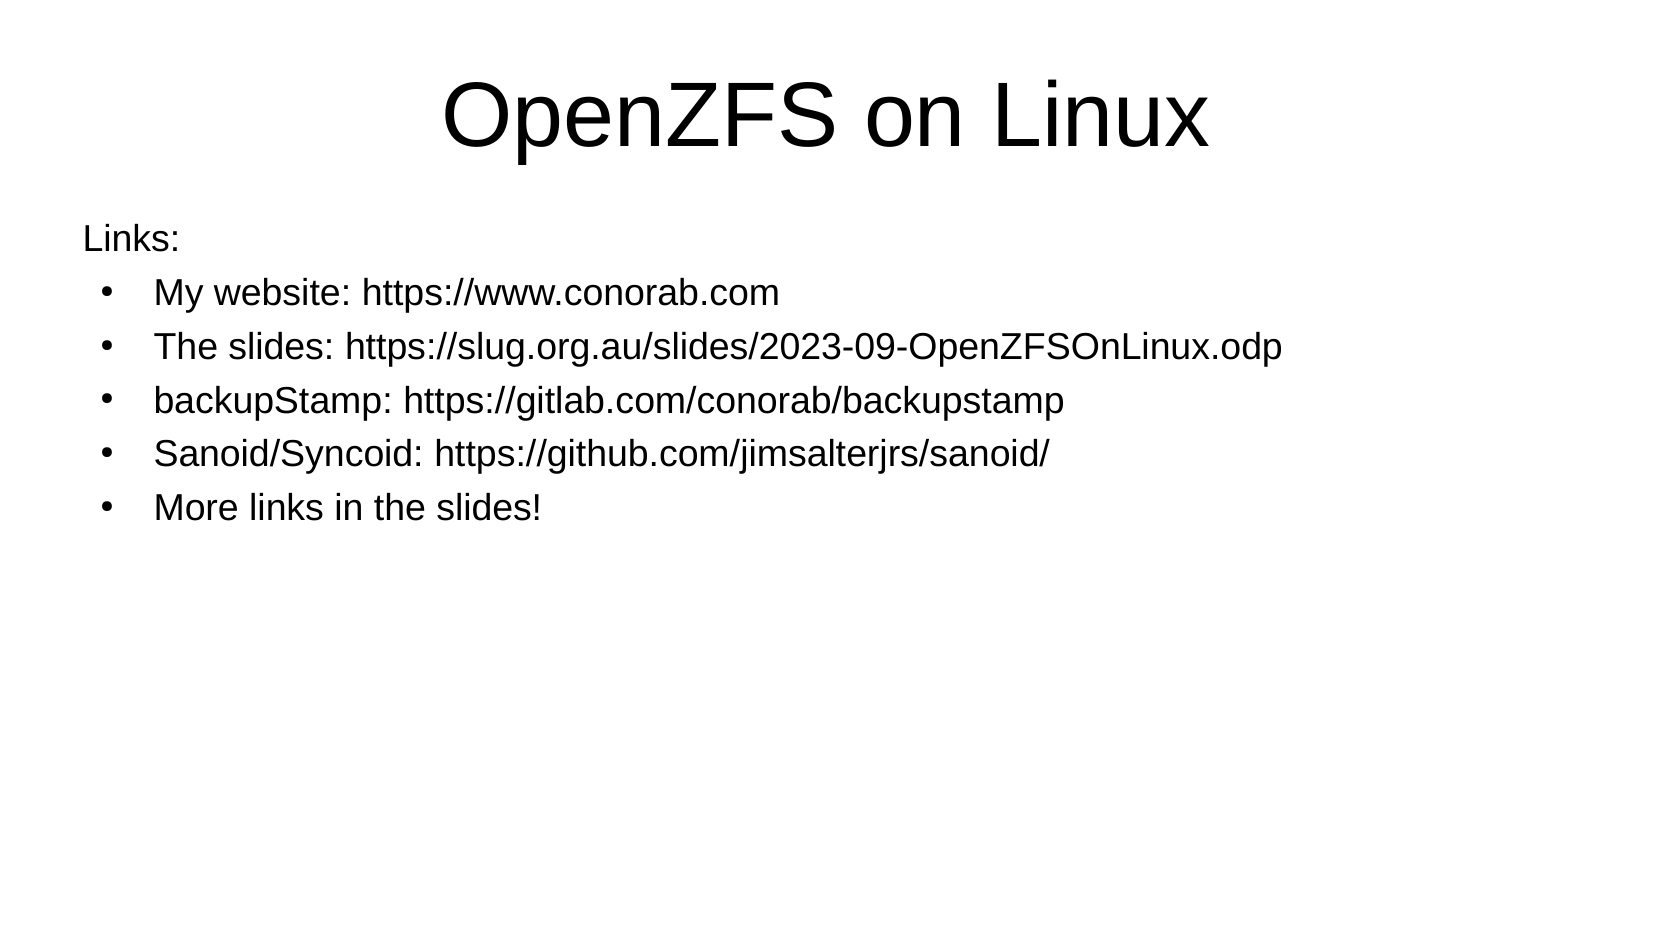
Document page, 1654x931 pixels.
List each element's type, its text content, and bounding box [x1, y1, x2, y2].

title OpenZFS on Linux [82, 37, 1571, 193]
list Links: My website: https://www.conorab.com The slides: https://slug.org.au/slides/2023-09-OpenZFSOnLinux.odp backupStamp: https://gitlab.com/conorab/backupstamp Sanoid/Syncoid: https://github.com/jimsalterjrs/sanoid/ More links in the slides! [82, 217, 1571, 758]
